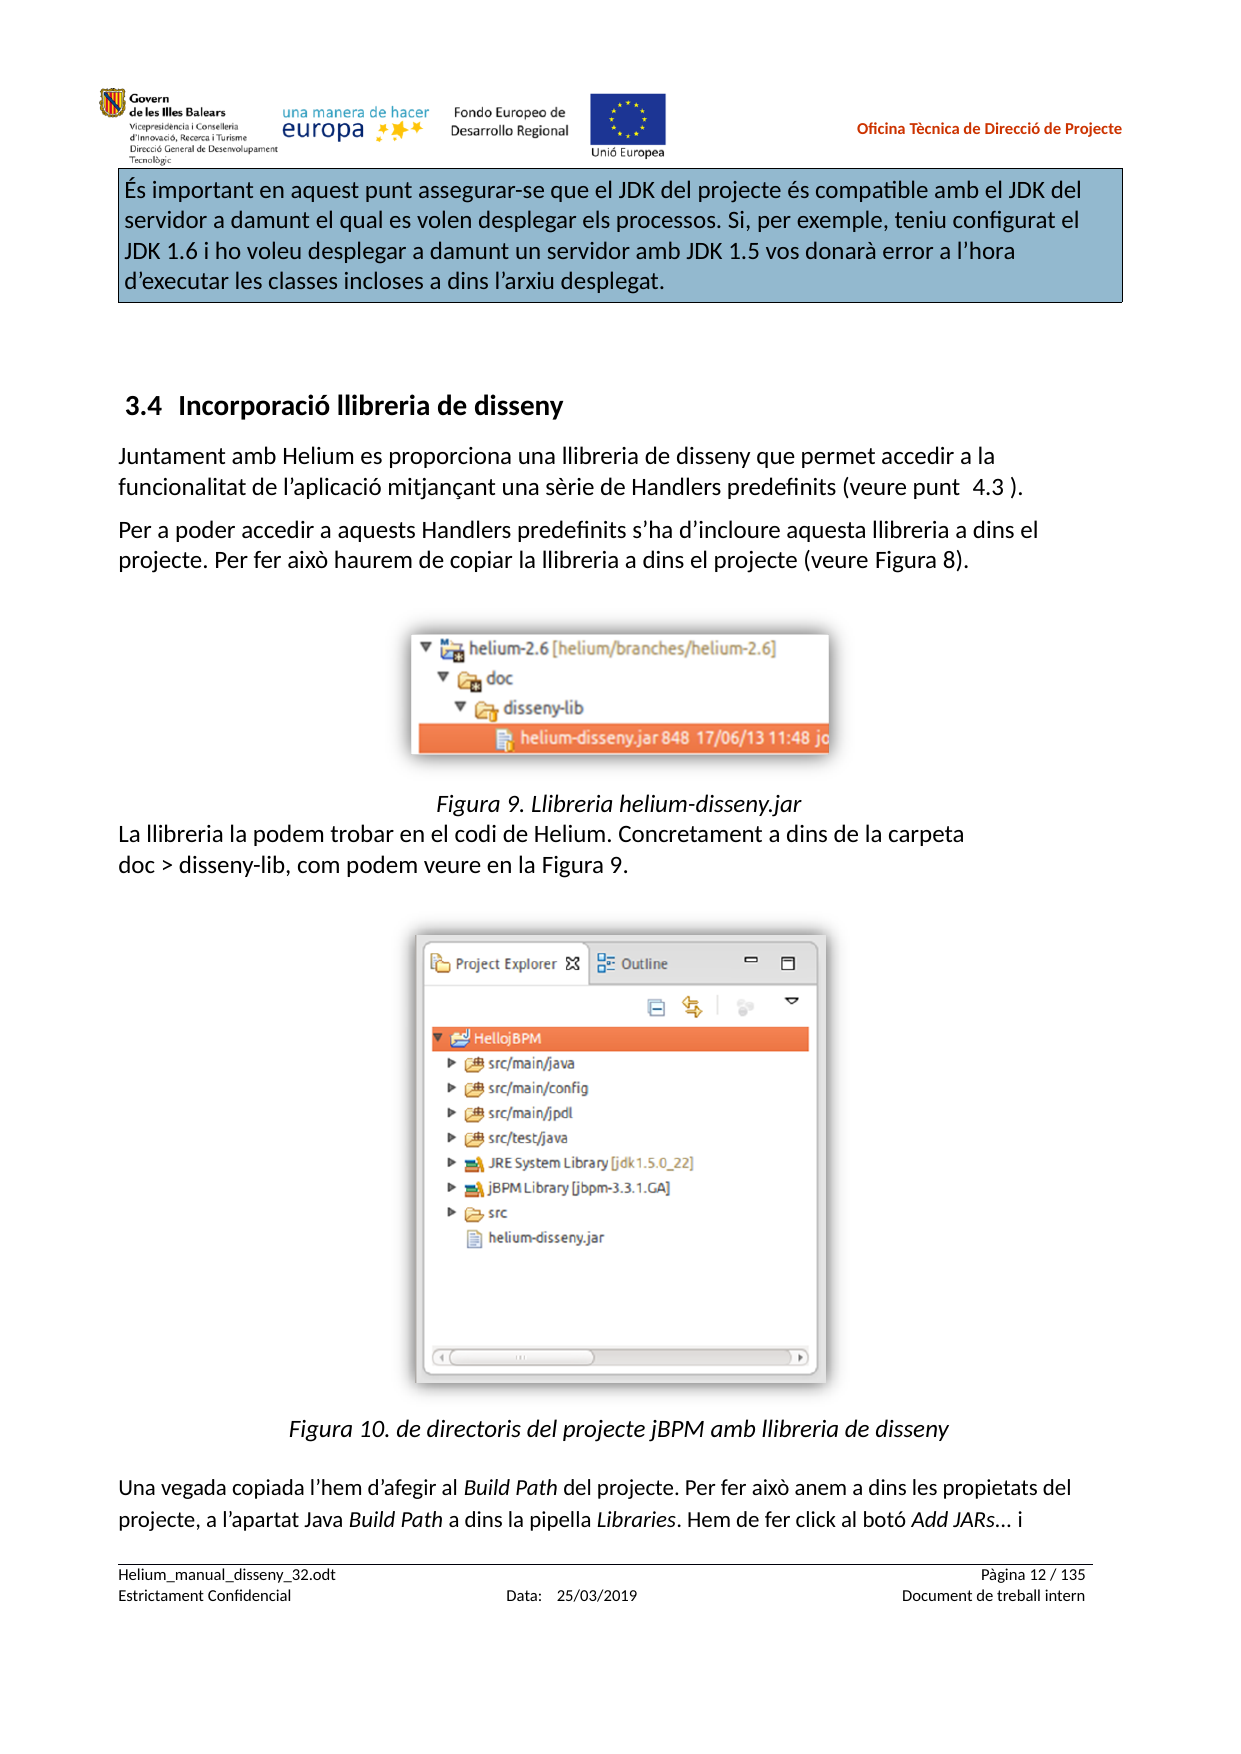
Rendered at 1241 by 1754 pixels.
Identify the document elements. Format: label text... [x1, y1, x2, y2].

text Figura 9. Llibreria helium-disseny.jar [378, 789, 863, 819]
subtitle Incorporació llibreria de disseny [118, 387, 1122, 423]
text Una vegada copiada l’hem d’afegir al Build Path del projecte. Per fer això anem a dins les propietats del projecte, a l’apartat Java Build Path a dins la pipella Libraries. Hem de fer click al botó Add JARs... i [118, 892, 1122, 1533]
picture [377, 600, 863, 789]
text Figura 10. de directoris del projecte jBPM amb llibreria de disseny [273, 905, 967, 1443]
text Juntament amb Helium es proporciona una llibreria de disseny que permet accedir a la funcionalitat de l’aplicació mitjançant una sèrie de Handlers predefinits (veure punt 4.3). [118, 441, 1122, 502]
picture [384, 904, 856, 1413]
text Per a poder accedir a aquests Handlers predefinits s’ha d’incloure aquesta llibreria a dins el projecte. Per fer això haurem de copiar la llibreria a dins el projecte (veure Figura 8). [118, 514, 1122, 575]
text És important en aquest punt assegurar-se que el JDK del projecte és compatible amb el JDK del servidor a damunt el qual es volen desplegar els processos. Si, per exemple, teniu configurat el JDK 1.6 i ho voleu desplegar a damunt un servidor amb JDK 1.5 vos donarà error a l’hora d’executar les classes incloses a dins l’arxiu desplegat. [119, 169, 1122, 302]
text La llibreria la podem trobar en el codi de Helium. Concretament a dins de la carpeta doc > disseny-lib, com podem veure en la Figura 9. [118, 588, 1122, 880]
picture [99, 87, 668, 166]
